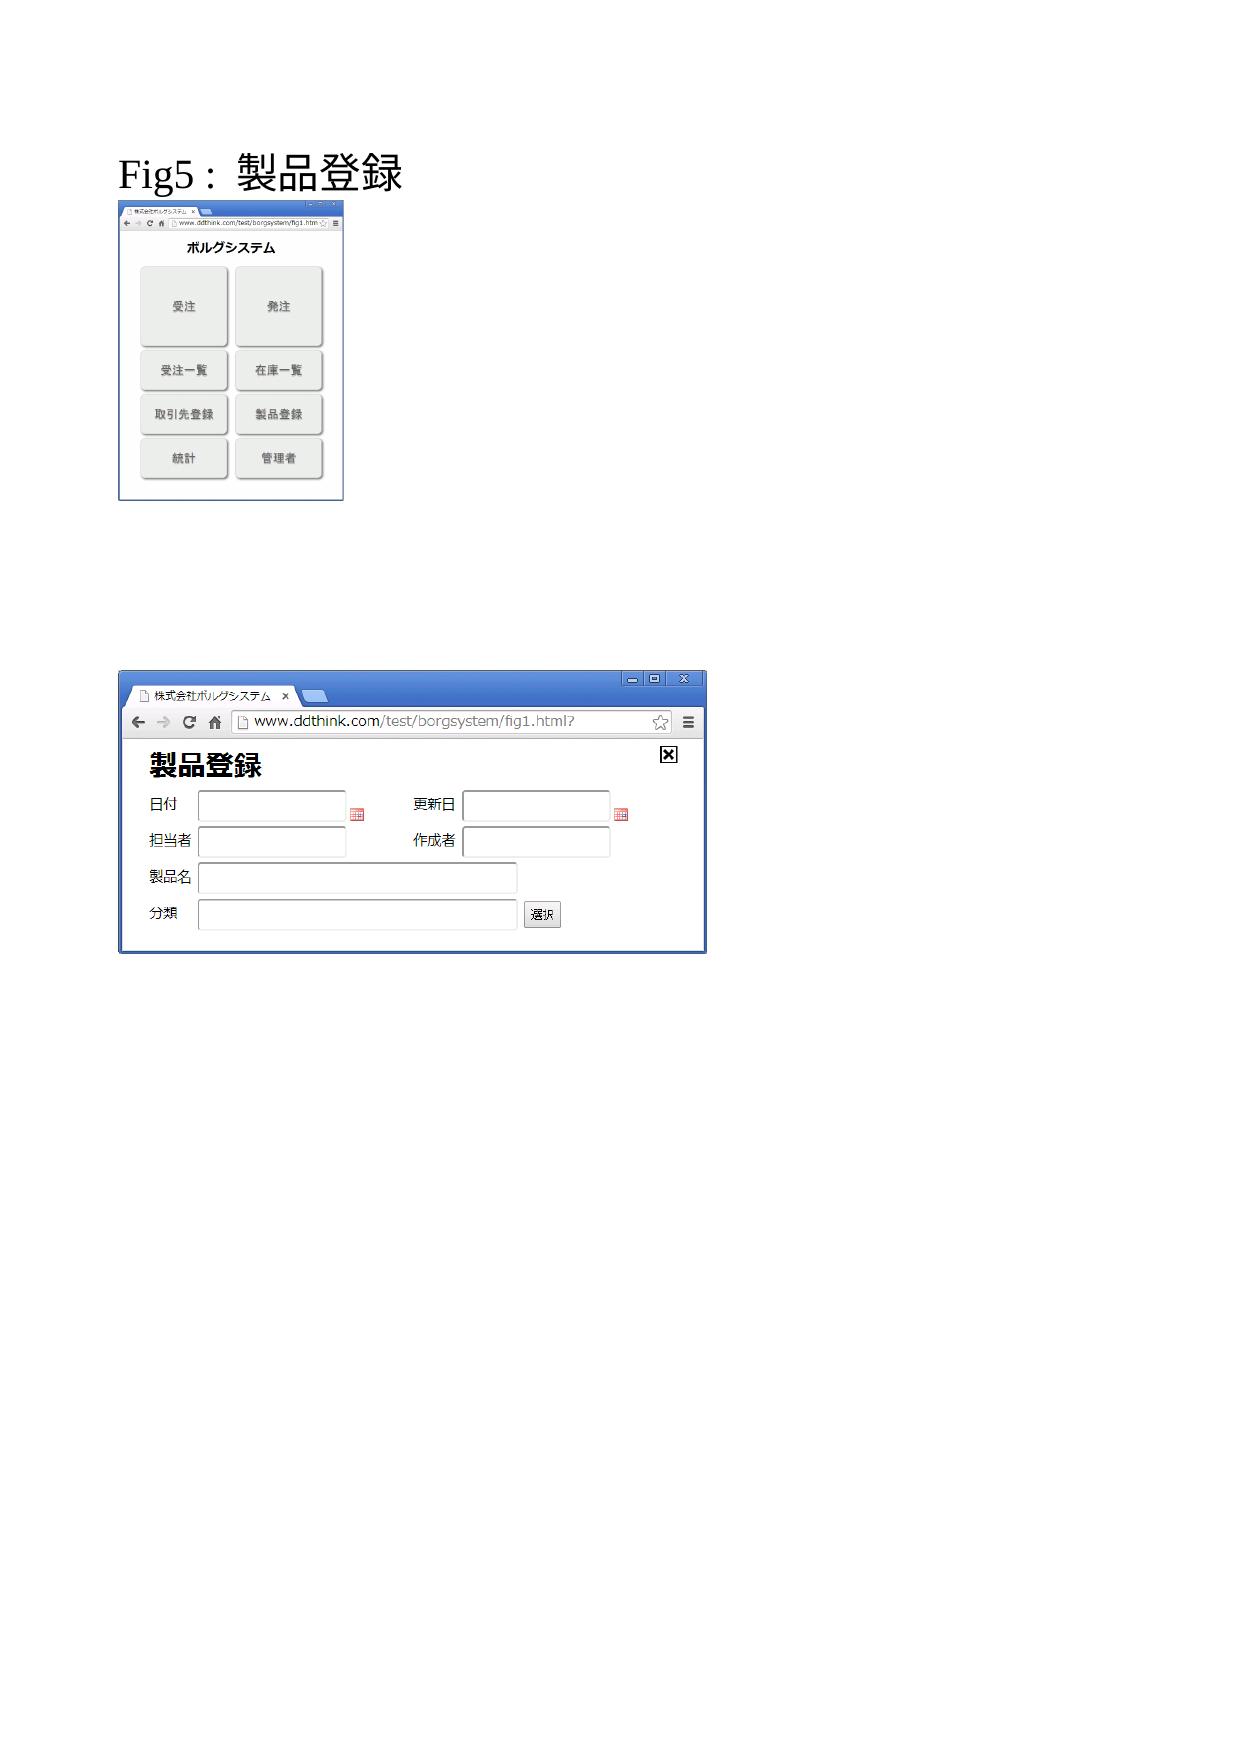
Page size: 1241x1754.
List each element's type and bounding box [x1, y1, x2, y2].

picture [118, 200, 344, 501]
picture [118, 670, 707, 954]
